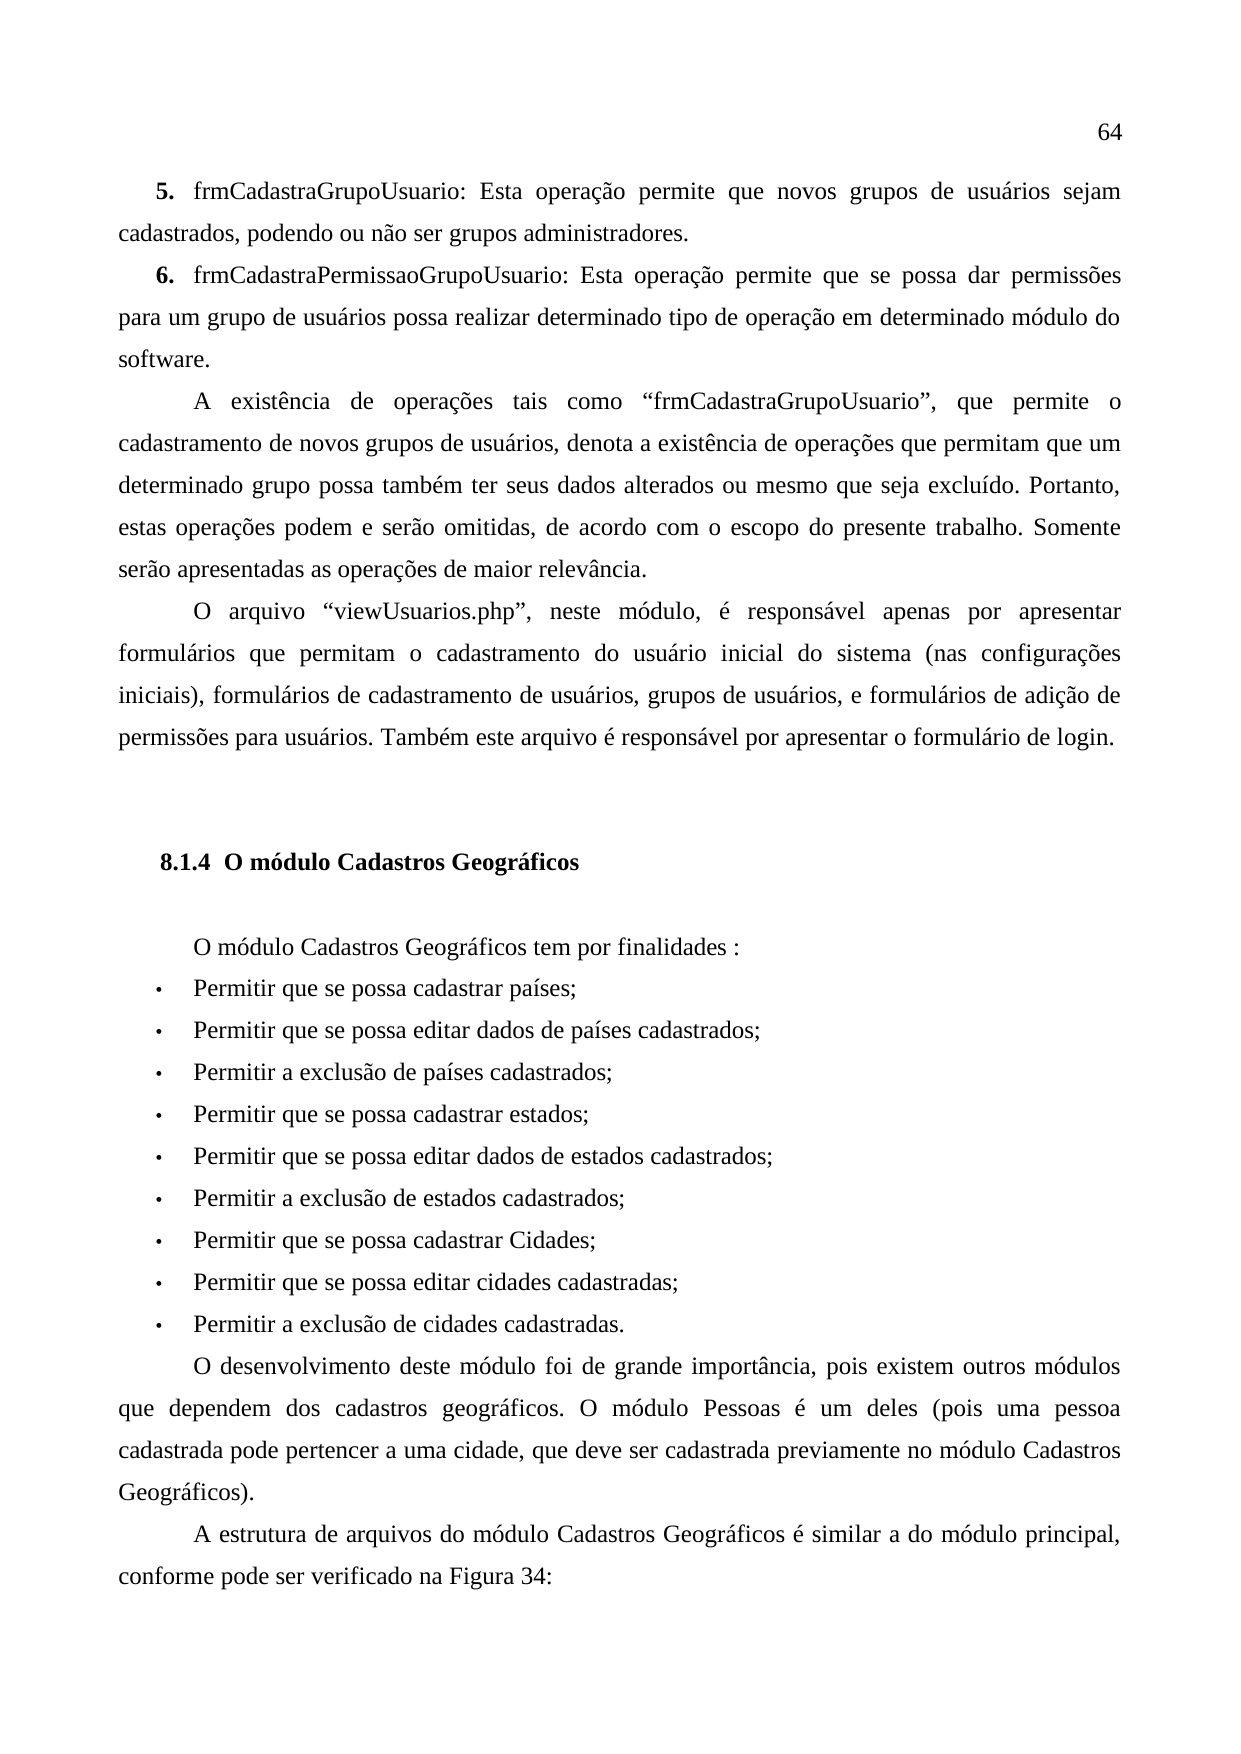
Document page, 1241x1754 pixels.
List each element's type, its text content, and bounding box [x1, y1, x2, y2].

text A existência de operações tais como “frmCadastraGrupoUsuario”, que permite o cadastramento de novos grupos de usuários, denota a existência de operações que permitam que um determinado grupo possa também ter seus dados alterados ou mesmo que seja excluído. Portanto, estas operações podem e serão omitidas, de acordo com o escopo do presente trabalho. Somente serão apresentadas as operações de maior relevância. [118, 387, 1122, 583]
list Permitir a exclusão de cidades cadastradas. [156, 1310, 1122, 1338]
list Permitir a exclusão de estados cadastrados; [156, 1184, 1122, 1212]
list Permitir que se possa editar dados de estados cadastrados; [156, 1142, 1122, 1170]
subtitle O módulo Cadastros Geográficos [153, 848, 1122, 876]
list frmCadastraGrupoUsuario: Esta operação permite que novos grupos de usuários sejam cadastrados, podendo ou não ser grupos administradores. [118, 177, 1122, 247]
text O desenvolvimento deste módulo foi de grande importância, pois existem outros módulos que dependem dos cadastros geográficos. O módulo Pessoas é um deles (pois uma pessoa cadastrada pode pertencer a uma cidade, que deve ser cadastrada previamente no módulo Cadastros Geográficos). [118, 1352, 1122, 1506]
list Permitir que se possa editar cidades cadastradas; [156, 1268, 1122, 1296]
list frmCadastraPermissaoGrupoUsuario: Esta operação permite que se possa dar permissões para um grupo de usuários possa realizar determinado tipo de operação em determinado módulo do software. [118, 261, 1122, 373]
text O arquivo “viewUsuarios.php”, neste módulo, é responsável apenas por apresentar formulários que permitam o cadastramento do usuário inicial do sistema (nas configurações iniciais), formulários de cadastramento de usuários, grupos de usuários, e formulários de adição de permissões para usuários. Também este arquivo é responsável por apresentar o formulário de login. [118, 597, 1122, 751]
text A estrutura de arquivos do módulo Cadastros Geográficos é similar a do módulo principal, conforme pode ser verificado na Figura 34: [118, 1520, 1122, 1590]
list Permitir que se possa cadastrar países; [156, 974, 1122, 1002]
list Permitir que se possa editar dados de países cadastrados; [156, 1016, 1122, 1044]
text O módulo Cadastros Geográficos tem por finalidades : [118, 932, 1122, 960]
list Permitir a exclusão de países cadastrados; [156, 1058, 1122, 1086]
list Permitir que se possa cadastrar estados; [156, 1100, 1122, 1128]
list Permitir que se possa cadastrar Cidades; [156, 1226, 1122, 1254]
